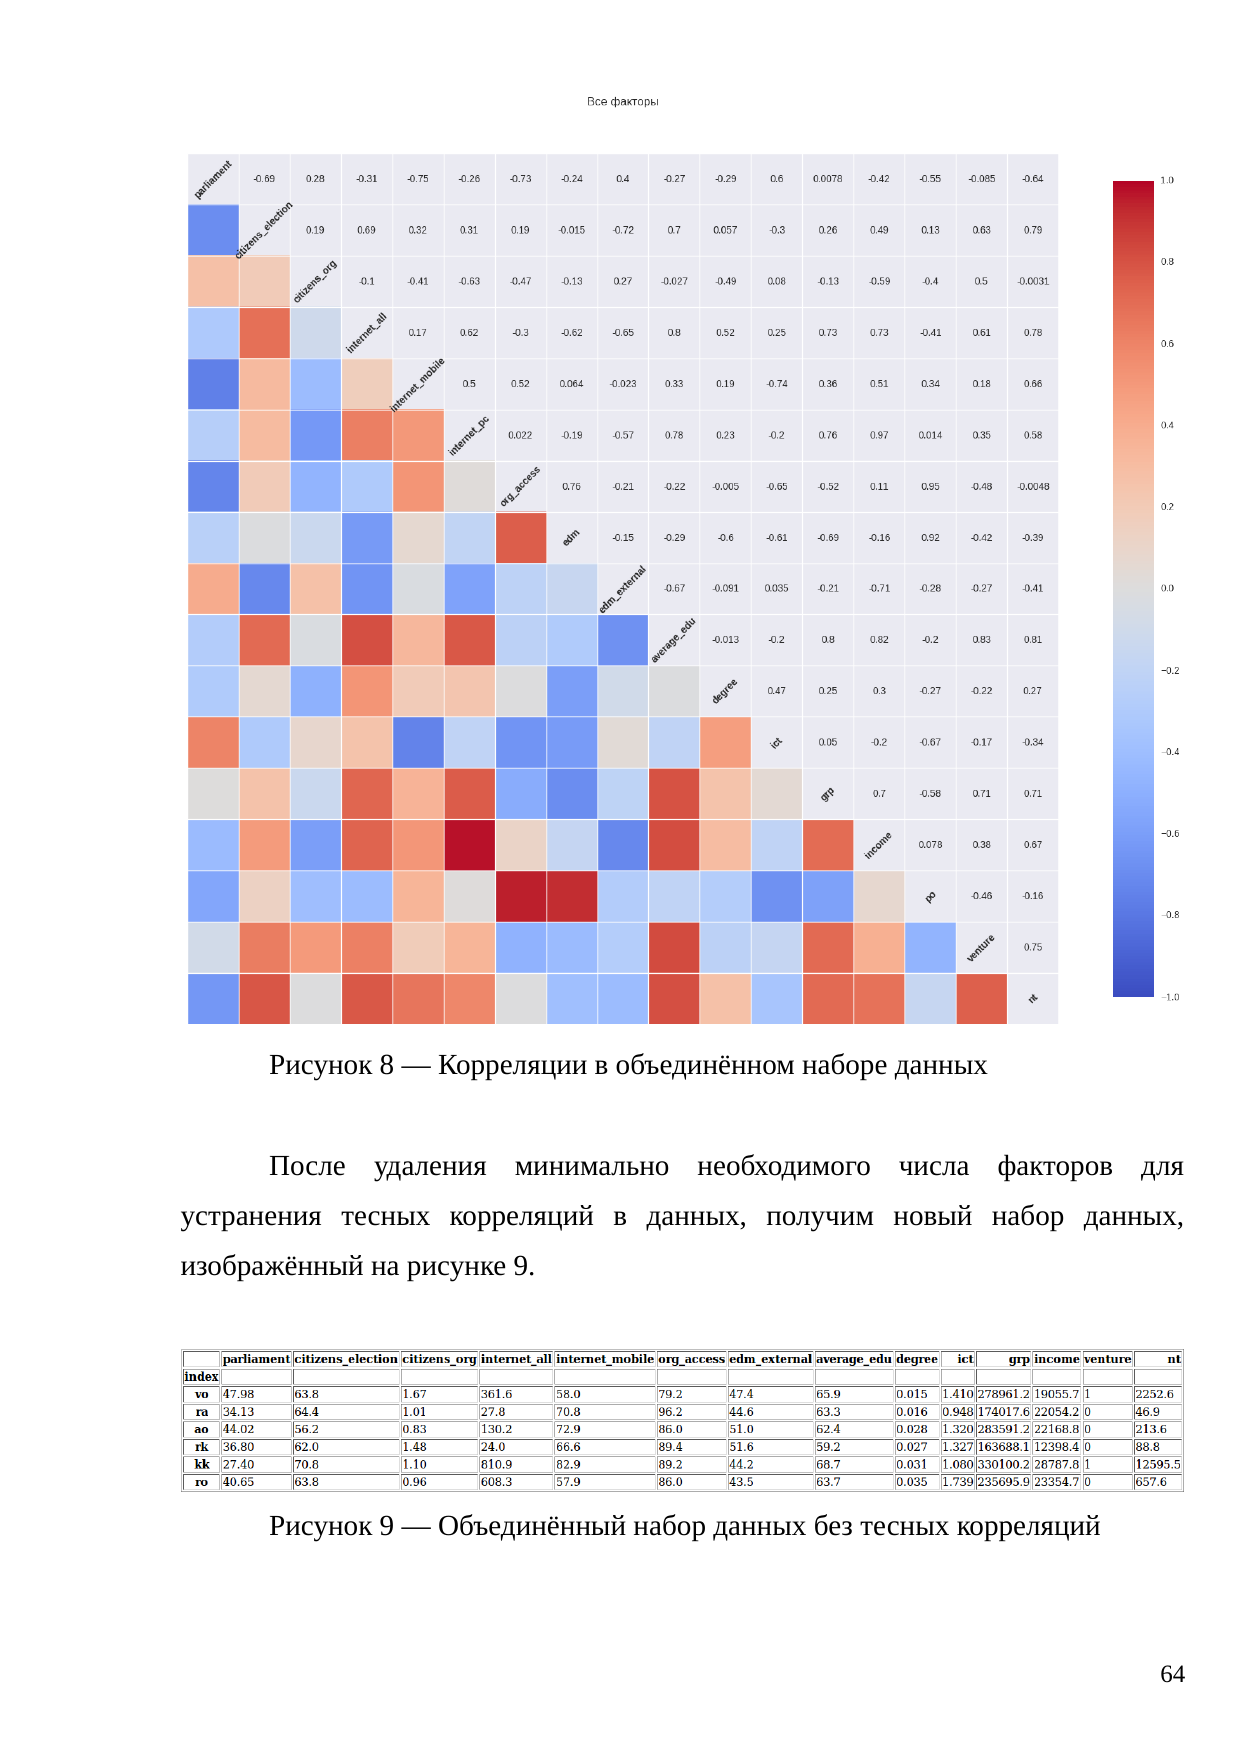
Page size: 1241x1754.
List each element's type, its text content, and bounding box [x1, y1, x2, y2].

picture [180, 89, 1185, 1031]
text Рисунок 8 — Корреляции в объединённом наборе данных [180, 1031, 1185, 1081]
picture [180, 1348, 1185, 1492]
text После удаления минимально необходимого числа факторов для устранения тесных корреляций в данных, получим новый набор данных, изображённый на рисунке 9. [180, 1148, 1185, 1282]
text Рисунок 9 — Объединённый набор данных без тесных корреляций [180, 1492, 1185, 1542]
